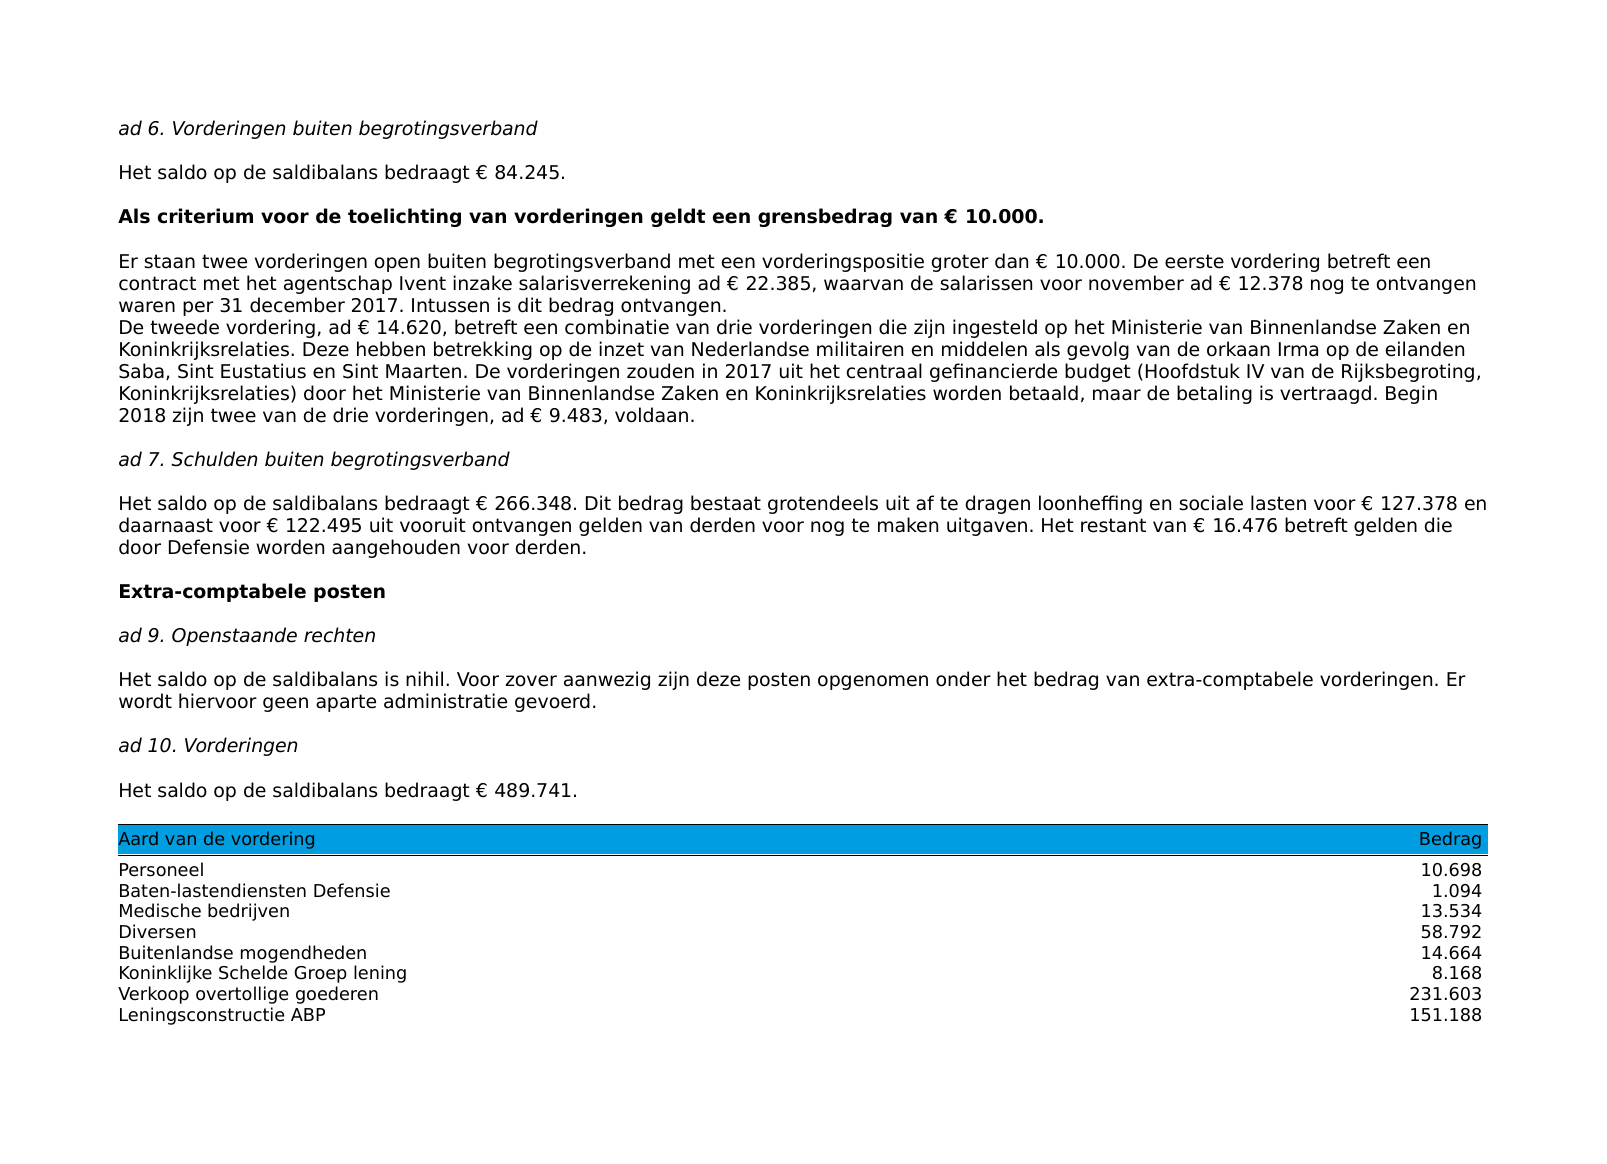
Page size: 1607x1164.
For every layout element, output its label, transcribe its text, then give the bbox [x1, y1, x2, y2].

subtitle ad 7. Schulden buiten begrotingsverband [118, 449, 1488, 471]
table_cell Personeel [118, 856, 1269, 881]
table_cell Baten-lastendiensten Defensie [118, 881, 1269, 901]
subtitle ad 9. Openstaande rechten [118, 625, 1488, 647]
table_cell Koninklijke Schelde Groep lening [118, 963, 1269, 984]
table_header Bedrag [1269, 825, 1488, 854]
subtitle ad 6. Vorderingen buiten begrotingsverband [118, 118, 1488, 140]
table_cell Verkoop overtollige goederen [118, 984, 1269, 1004]
table_cell 13.534 [1269, 901, 1488, 922]
subtitle ad 10. Vorderingen [118, 735, 1488, 757]
table_cell 14.664 [1269, 943, 1488, 963]
text Als criterium voor de toelichting van vorderingen geldt een grensbedrag van € 10.000. [118, 206, 1488, 228]
table_cell 151.188 [1269, 1005, 1488, 1025]
subtitle Extra-comptabele posten [118, 581, 1488, 603]
table_cell Leningsconstructie ABP [118, 1005, 1269, 1025]
text Het saldo op de saldibalans is nihil. Voor zover aanwezig zijn deze posten opgenomen onder het bedrag van extra-comptabele vorderingen. Er wordt hiervoor geen aparte administratie gevoerd. [118, 669, 1488, 713]
table_header Aard van de vordering [118, 825, 1269, 854]
table_cell 8.168 [1269, 963, 1488, 984]
text De tweede vordering, ad € 14.620, betreft een combinatie van drie vorderingen die zijn ingesteld op het Ministerie van Binnenlandse Zaken en Koninkrijksrelaties. Deze hebben betrekking op de inzet van Nederlandse militairen en middelen als gevolg van de orkaan Irma op de eilanden Saba, Sint Eustatius en Sint Maarten. De vorderingen zouden in 2017 uit het centraal gefinancierde budget (Hoofdstuk IV van de Rijksbegroting, Koninkrijksrelaties) door het Ministerie van Binnenlandse Zaken en Koninkrijksrelaties worden betaald, maar de betaling is vertraagd. Begin 2018 zijn twee van de drie vorderingen, ad € 9.483, voldaan. [118, 317, 1488, 426]
text Het saldo op de saldibalans bedraagt € 84.245. [118, 162, 1488, 184]
text Het saldo op de saldibalans bedraagt € 489.741. [118, 779, 1488, 802]
table_cell 58.792 [1269, 922, 1488, 943]
text Er staan twee vorderingen open buiten begrotingsverband met een vorderingspositie groter dan € 10.000. De eerste vordering betreft een contract met het agentschap Ivent inzake salarisverrekening ad € 22.385, waarvan de salarissen voor november ad € 12.378 nog te ontvangen waren per 31 december 2017. Intussen is dit bedrag ontvangen. [118, 251, 1488, 317]
table_cell Buitenlandse mogendheden [118, 943, 1269, 963]
table_cell Diversen [118, 922, 1269, 943]
text Het saldo op de saldibalans bedraagt € 266.348. Dit bedrag bestaat grotendeels uit af te dragen loonheffing en sociale lasten voor € 127.378 en daarnaast voor € 122.495 uit vooruit ontvangen gelden van derden voor nog te maken uitgaven. Het restant van € 16.476 betreft gelden die door Defensie worden aangehouden voor derden. [118, 493, 1488, 559]
table_cell 10.698 [1269, 856, 1488, 881]
table_cell 1.094 [1269, 881, 1488, 901]
table_cell 231.603 [1269, 984, 1488, 1004]
table_cell Medische bedrijven [118, 901, 1269, 922]
